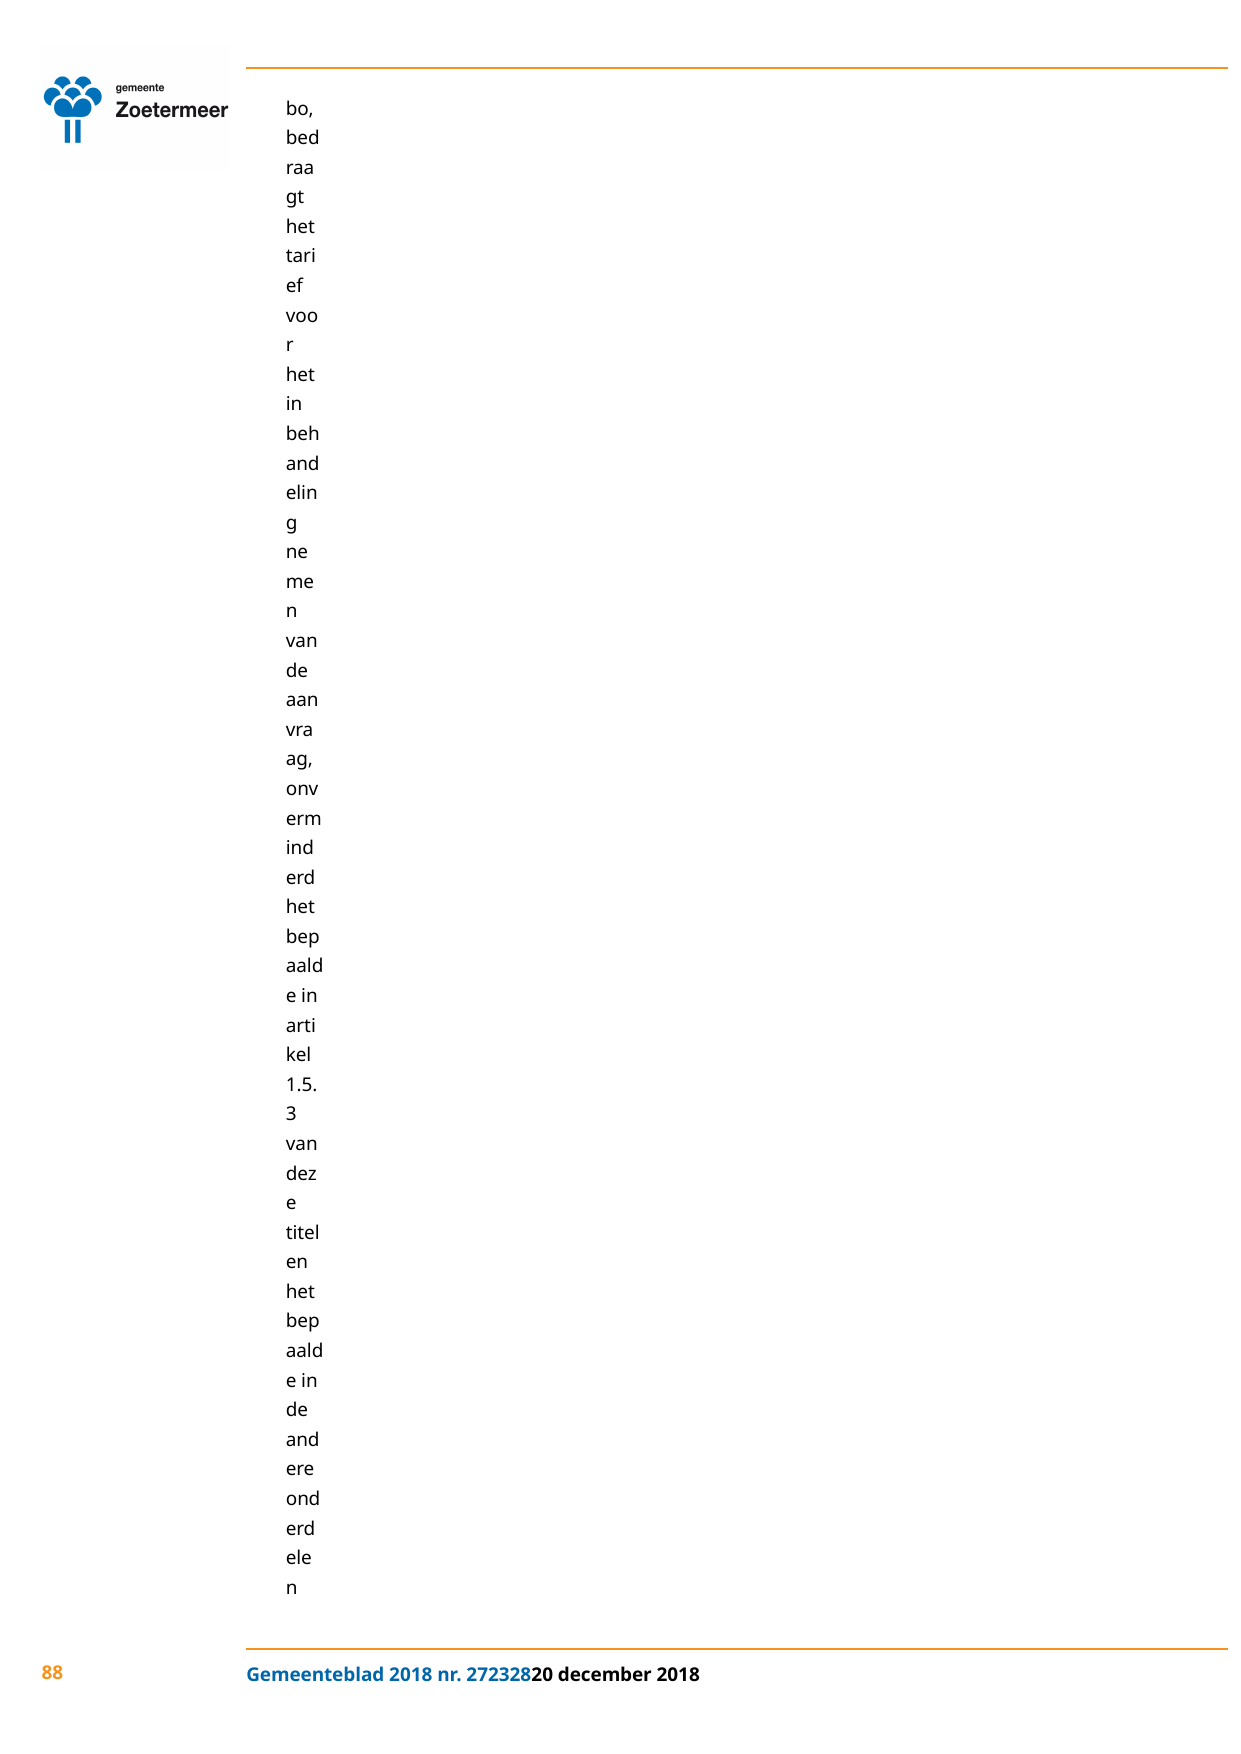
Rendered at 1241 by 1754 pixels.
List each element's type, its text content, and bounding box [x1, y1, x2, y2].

table_cell [361, 95, 398, 1600]
table_cell [248, 95, 286, 1600]
table_cell [323, 95, 361, 1600]
table_cell bo, bedraagt het tarief voor het in behandeling nemen van de aanvraag, onverminderd het bepaalde in artikel 1.5.3 van deze titel en het bepaalde in de andere onderdelen [286, 95, 323, 1600]
picture [41, 47, 231, 172]
